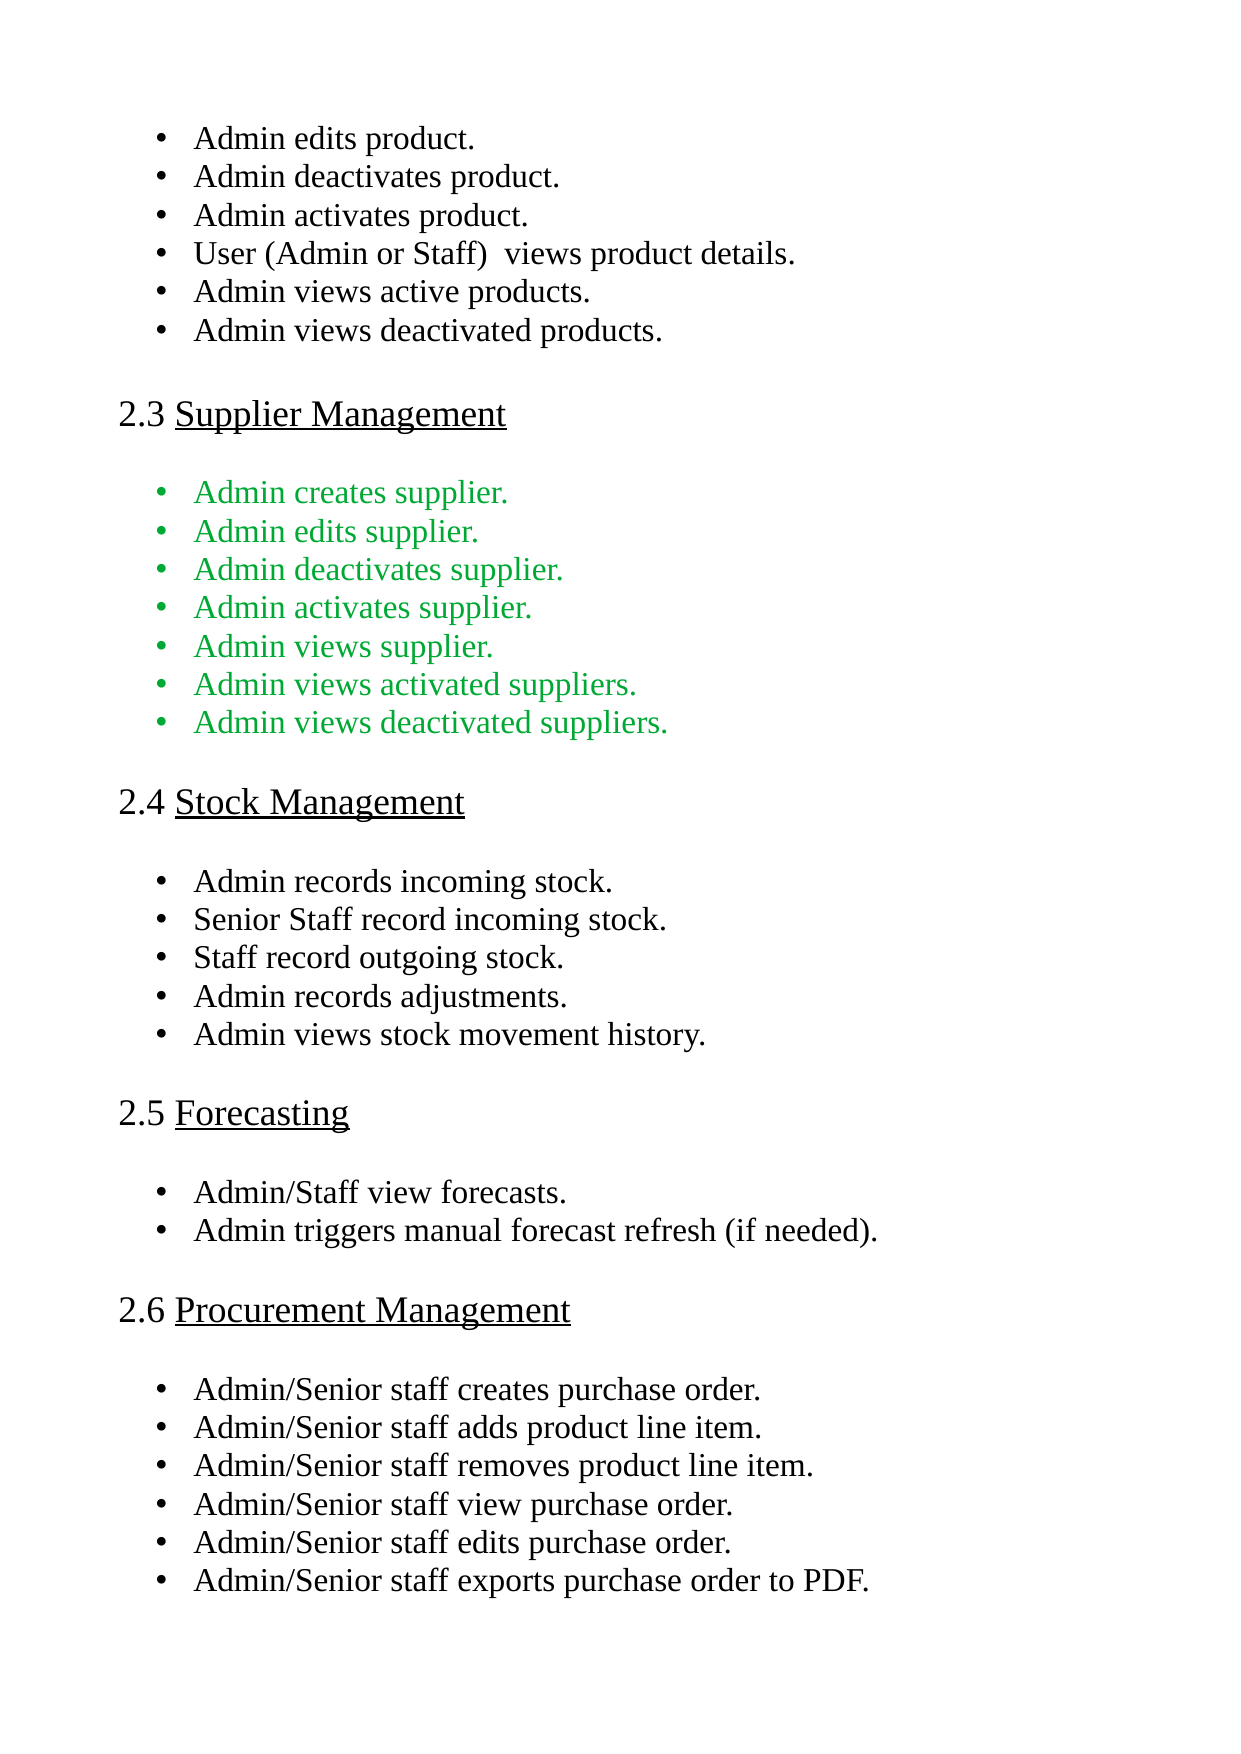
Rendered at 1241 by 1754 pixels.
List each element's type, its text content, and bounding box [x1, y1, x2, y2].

list Admin/Staff view forecasts. [156, 1172, 1122, 1211]
list Admin activates supplier. [156, 588, 1122, 626]
list Staff record outgoing stock. [156, 937, 1122, 976]
list User (Admin or Staff) views product details. [156, 233, 1122, 271]
text 2.3 Supplier Management [118, 391, 1122, 434]
list Admin views active products. [156, 271, 1122, 310]
list Admin deactivates supplier. [156, 549, 1122, 588]
list Admin records incoming stock. [156, 861, 1122, 899]
list Admin records adjustments. [156, 976, 1122, 1014]
text 2.6 Procurement Management [118, 1287, 1122, 1330]
list Admin views deactivated products. [156, 310, 1122, 348]
list Admin/Senior staff removes product line item. [156, 1445, 1122, 1484]
list Admin/Senior staff view purchase order. [156, 1484, 1122, 1522]
list Admin creates supplier. [156, 473, 1122, 511]
list Admin/Senior staff creates purchase order. [156, 1369, 1122, 1407]
list Admin views stock movement history. [156, 1014, 1122, 1052]
list Admin views activated suppliers. [156, 664, 1122, 703]
list Admin edits product. [156, 118, 1122, 156]
list Admin activates product. [156, 195, 1122, 233]
list Admin/Senior staff exports purchase order to PDF. [156, 1560, 1122, 1599]
list Admin edits supplier. [156, 511, 1122, 549]
list Admin views supplier. [156, 626, 1122, 664]
text 2.4 Stock Management [118, 779, 1122, 822]
list Senior Staff record incoming stock. [156, 899, 1122, 937]
list Admin/Senior staff adds product line item. [156, 1407, 1122, 1445]
list Admin views deactivated suppliers. [156, 703, 1122, 741]
list Admin deactivates product. [156, 156, 1122, 195]
text 2.5 Forecasting [118, 1091, 1122, 1134]
list Admin triggers manual forecast refresh (if needed). [156, 1211, 1122, 1249]
list Admin/Senior staff edits purchase order. [156, 1522, 1122, 1560]
